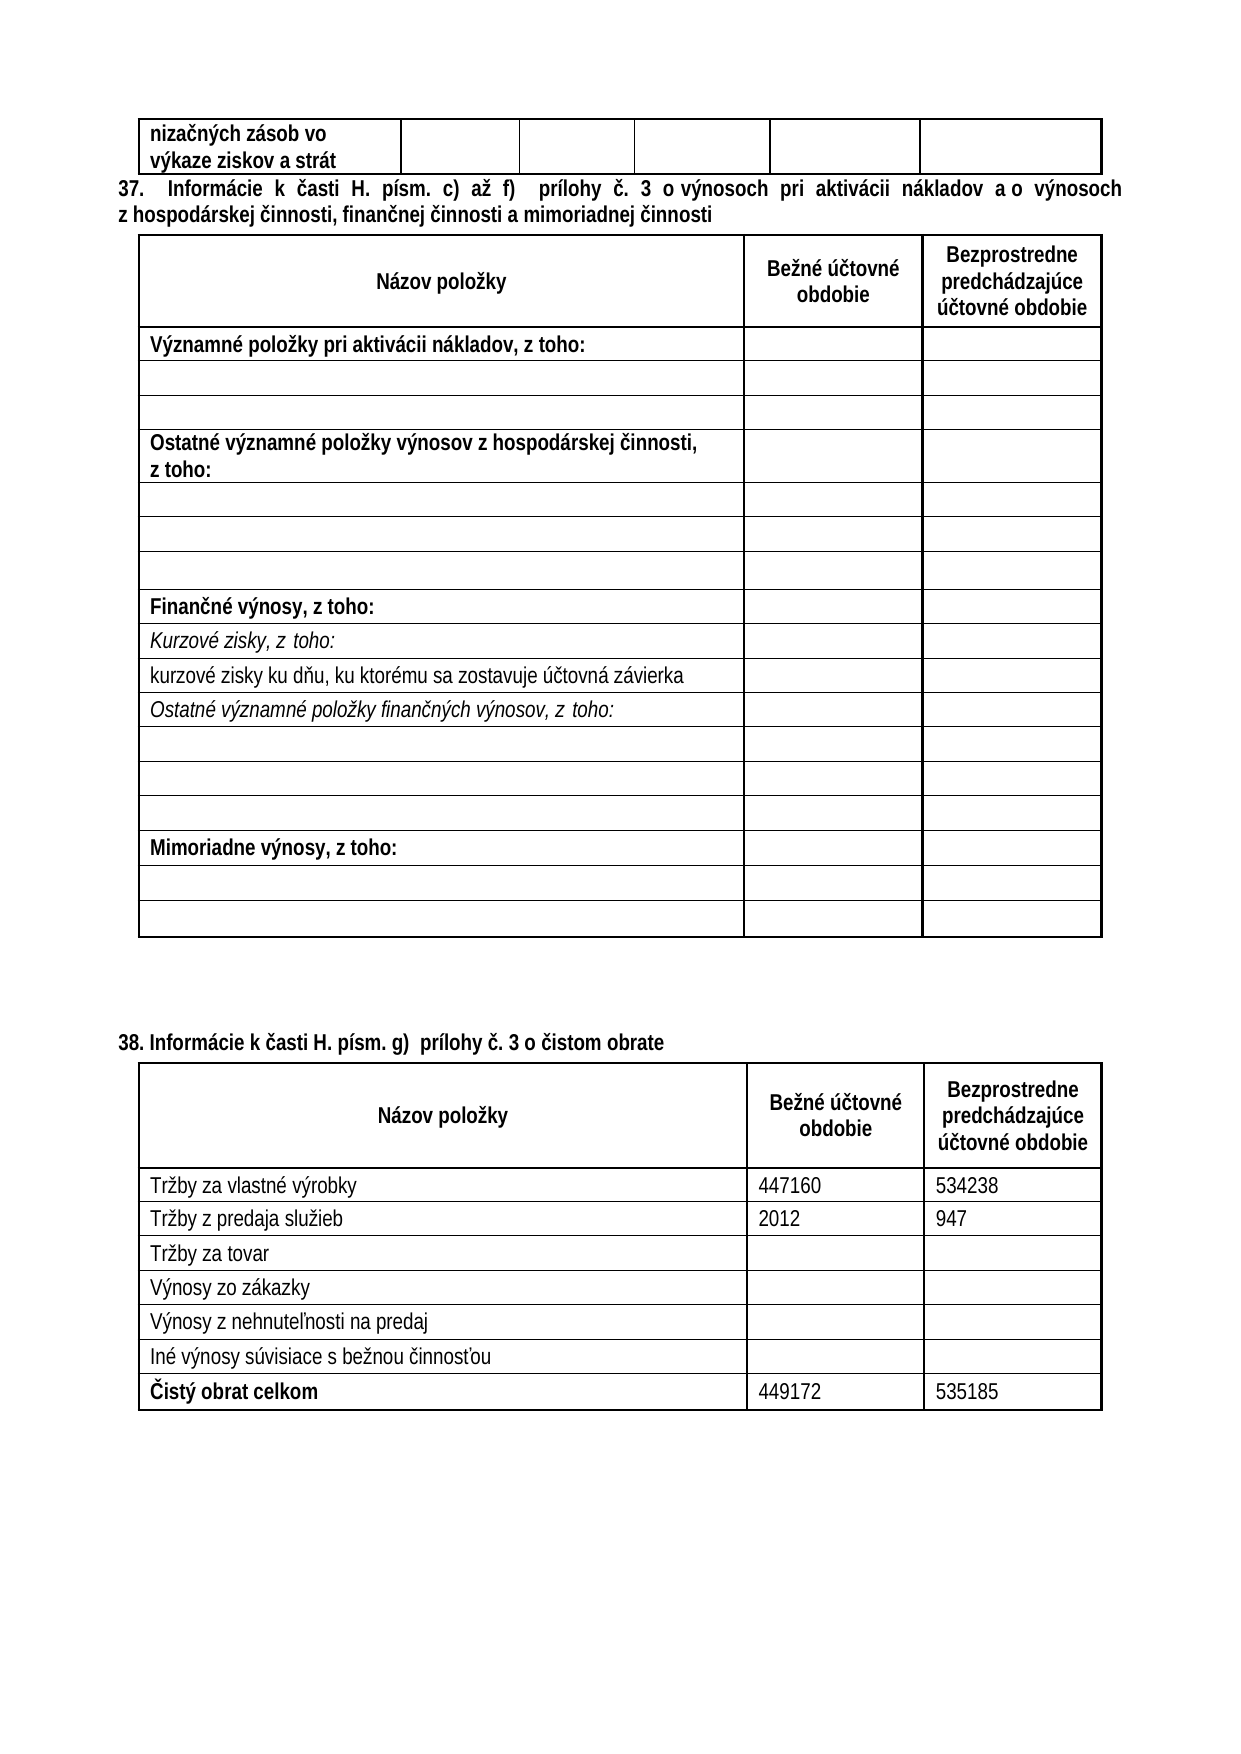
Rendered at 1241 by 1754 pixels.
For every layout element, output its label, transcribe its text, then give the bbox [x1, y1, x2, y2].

table_cell 947 [925, 1202, 1100, 1235]
table_cell [924, 328, 1100, 360]
table_cell [924, 624, 1100, 658]
table_cell [924, 517, 1100, 551]
table_cell Čistý obrat celkom [140, 1374, 746, 1409]
table_cell 449172 [748, 1374, 923, 1409]
table_cell [925, 1305, 1100, 1338]
table_cell Výnosy zo zákazky [140, 1271, 746, 1304]
table_header Názov položky [140, 1064, 746, 1167]
table_header Bežné účtovné obdobie [748, 1064, 923, 1167]
table_header Názov položky [140, 236, 743, 326]
table_header Bežné účtovné obdobie [745, 236, 921, 326]
table_cell Tržby za tovar [140, 1236, 746, 1270]
table_cell kurzové zisky ku dňu, ku ktorému sa zostavuje účtovná závierka [140, 659, 743, 692]
text 38. Informácie k časti H. písm. g) prílohy č. 3 o čistom obrate [118, 1029, 1122, 1056]
table_cell [745, 796, 921, 829]
table_cell [745, 727, 921, 761]
table_cell [924, 430, 1100, 482]
table_cell [748, 1271, 923, 1304]
table_cell [745, 762, 921, 795]
table_cell [745, 552, 921, 589]
table_cell [140, 866, 743, 900]
table_cell [140, 796, 743, 829]
text 37. Informácie k časti H. písm. c) až f) prílohy č. 3 o výnosoch pri aktivácii nákladov a o výnosoch z hospodárskej činnosti, finančnej činnosti a mimoriadnej činnosti [118, 175, 1122, 228]
table_cell [745, 430, 921, 482]
table_cell [745, 396, 921, 429]
table_cell [520, 120, 634, 173]
table_cell [745, 901, 921, 936]
table_cell 2012 [748, 1202, 923, 1235]
table_cell [924, 693, 1100, 726]
table_cell [924, 866, 1100, 900]
table_cell [924, 796, 1100, 829]
table_cell [924, 727, 1100, 761]
table_cell [140, 396, 743, 429]
table_cell 447160 [748, 1169, 923, 1201]
table_cell [140, 727, 743, 761]
table_cell [748, 1340, 923, 1373]
table_cell Finančné výnosy, z toho: [140, 590, 743, 623]
table_cell [140, 552, 743, 589]
table_cell Výnosy z nehnuteľnosti na predaj [140, 1305, 746, 1338]
table_cell [924, 361, 1100, 395]
table_cell Kurzové zisky, z toho: [140, 624, 743, 658]
table_cell [140, 762, 743, 795]
table_header Bezprostredne predchádzajúce účtovné obdobie [925, 1064, 1100, 1167]
table_cell Ostatné významné položky výnosov z hospodárskej činnosti, z toho: [140, 430, 743, 482]
table_cell [635, 120, 769, 173]
table_cell Ostatné významné položky finančných výnosov, z toho: [140, 693, 743, 726]
table_cell [402, 120, 519, 173]
table_cell [924, 483, 1100, 516]
table_header Bezprostredne predchádzajúce účtovné obdobie [924, 236, 1100, 326]
table_cell [924, 659, 1100, 692]
table_cell [924, 396, 1100, 429]
table_cell [140, 901, 743, 936]
table_cell [140, 361, 743, 395]
table_cell [745, 659, 921, 692]
table_cell [745, 590, 921, 623]
table_cell [745, 517, 921, 551]
table_cell [924, 590, 1100, 623]
table_cell Tržby za vlastné výrobky [140, 1169, 746, 1201]
table_cell nizačných zásob vo výkaze ziskov a strát [140, 120, 400, 173]
table_cell [924, 552, 1100, 589]
table_cell [771, 120, 919, 173]
table_cell [745, 866, 921, 900]
table_cell 535185 [925, 1374, 1100, 1409]
table_cell [924, 831, 1100, 865]
table_cell [140, 517, 743, 551]
table_cell Mimoriadne výnosy, z toho: [140, 831, 743, 865]
table_cell [745, 693, 921, 726]
table_cell [745, 831, 921, 865]
table_cell Tržby z predaja služieb [140, 1202, 746, 1235]
table_cell [745, 483, 921, 516]
table_cell [745, 361, 921, 395]
table_cell [745, 328, 921, 360]
table_cell [925, 1236, 1100, 1270]
table_cell 534238 [925, 1169, 1100, 1201]
table_cell [745, 624, 921, 658]
table_cell [925, 1271, 1100, 1304]
table_cell [140, 483, 743, 516]
table_cell [921, 120, 1100, 173]
table_cell [748, 1305, 923, 1338]
table_cell Iné výnosy súvisiace s bežnou činnosťou [140, 1340, 746, 1373]
table_cell [925, 1340, 1100, 1373]
table_cell Významné položky pri aktivácii nákladov, z toho: [140, 328, 743, 360]
table_cell [748, 1236, 923, 1270]
table_cell [924, 762, 1100, 795]
table_cell [924, 901, 1100, 936]
